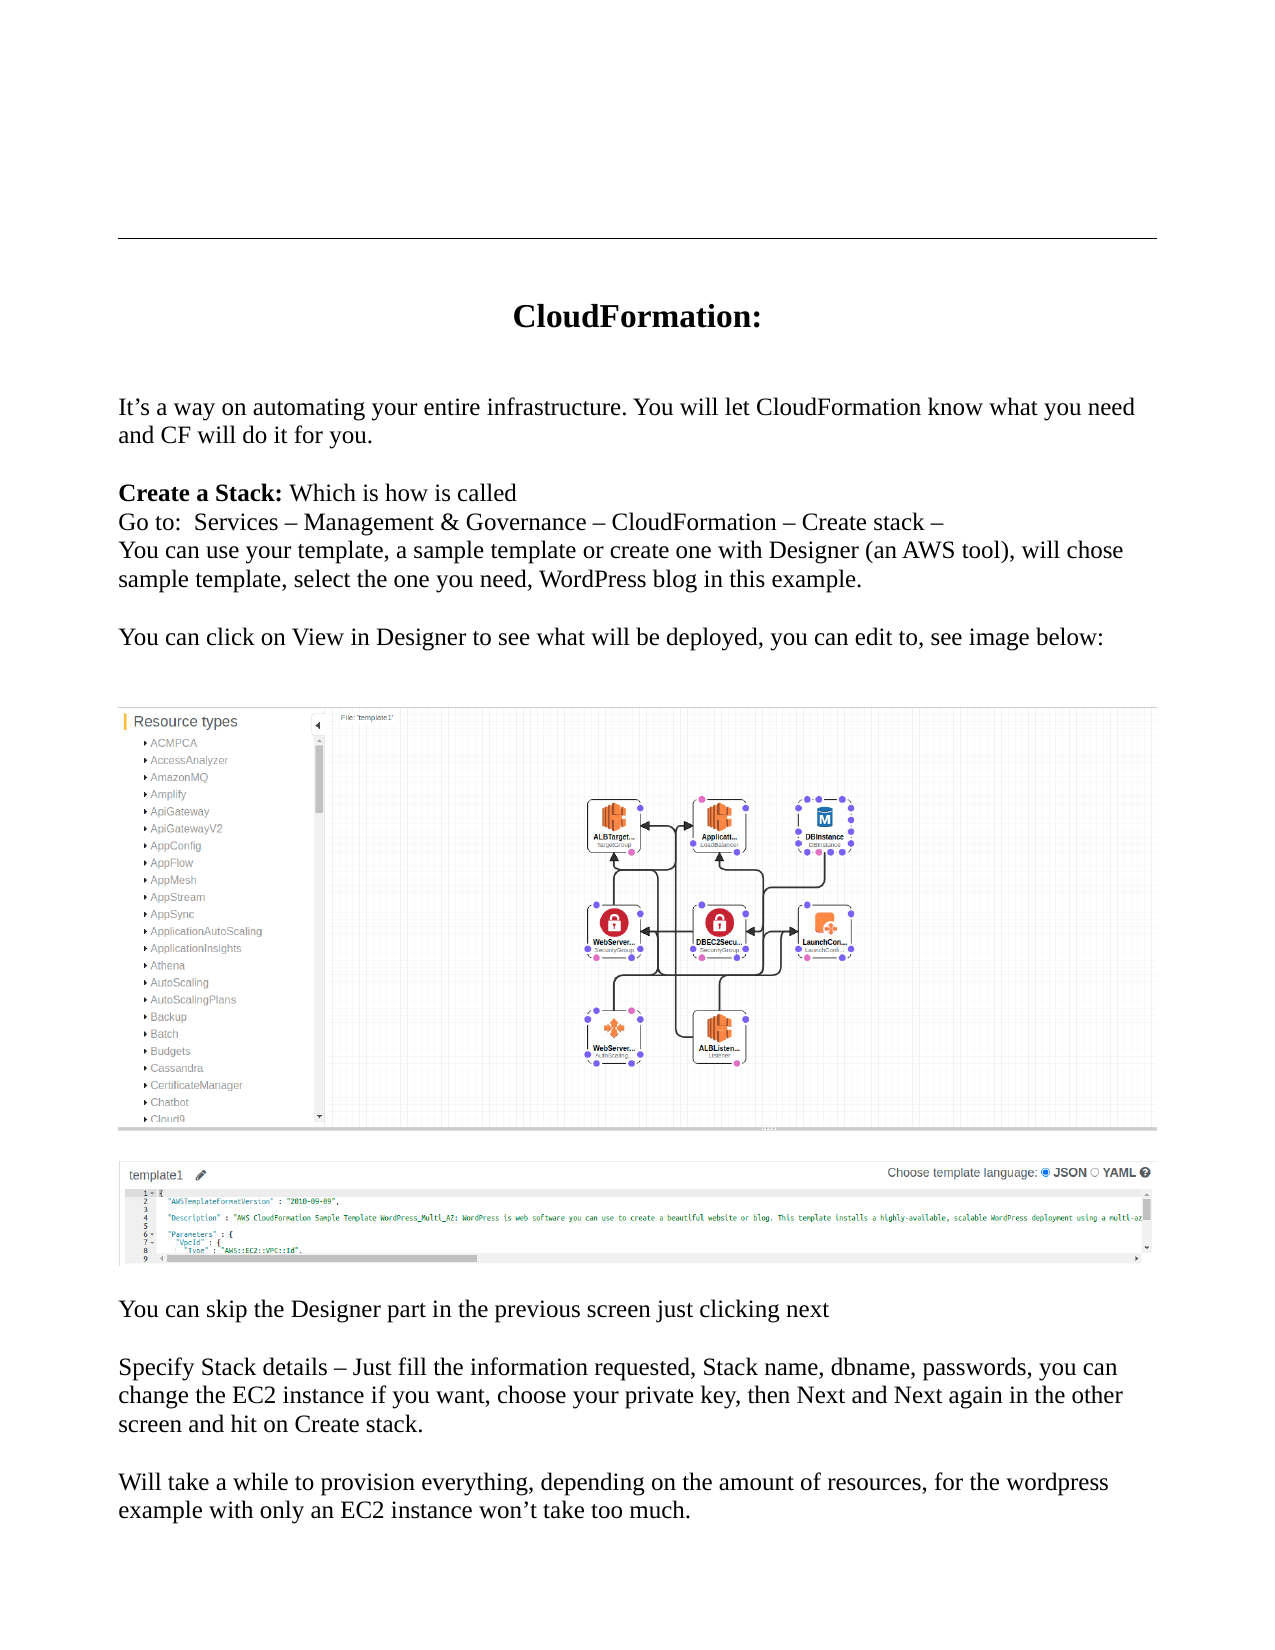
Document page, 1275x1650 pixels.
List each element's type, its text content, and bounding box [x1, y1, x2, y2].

text You can click on View in Designer to see what will be deployed, you can edit to, see image below: [118, 622, 1157, 650]
text Will take a while to provision everything, depending on the amount of resources, for the wordpress example with only an EC2 instance won’t take too much. [118, 1467, 1157, 1524]
picture [118, 707, 1157, 1266]
text CloudFormation: [118, 296, 1157, 334]
text You can use your template, a sample template or create one with Designer (an AWS tool), will chose sample template, select the one you need, WordPress blog in this example. [118, 535, 1157, 593]
text You can skip the Designer part in the previous screen just clicking next [118, 1294, 1157, 1323]
text Go to: Services – Management & Governance – CloudFormation – Create stack – [118, 507, 1157, 535]
text It’s a way on automating your entire infrastructure. You will let CloudFormation know what you need and CF will do it for you. [118, 392, 1157, 449]
text Specify Stack details – Just fill the information requested, Stack name, dbname, passwords, you can change the EC2 instance if you want, choose your private key, then Next and Next again in the other screen and hit on Create stack. [118, 1352, 1157, 1438]
text Create a Stack: Which is how is called [118, 478, 1157, 507]
